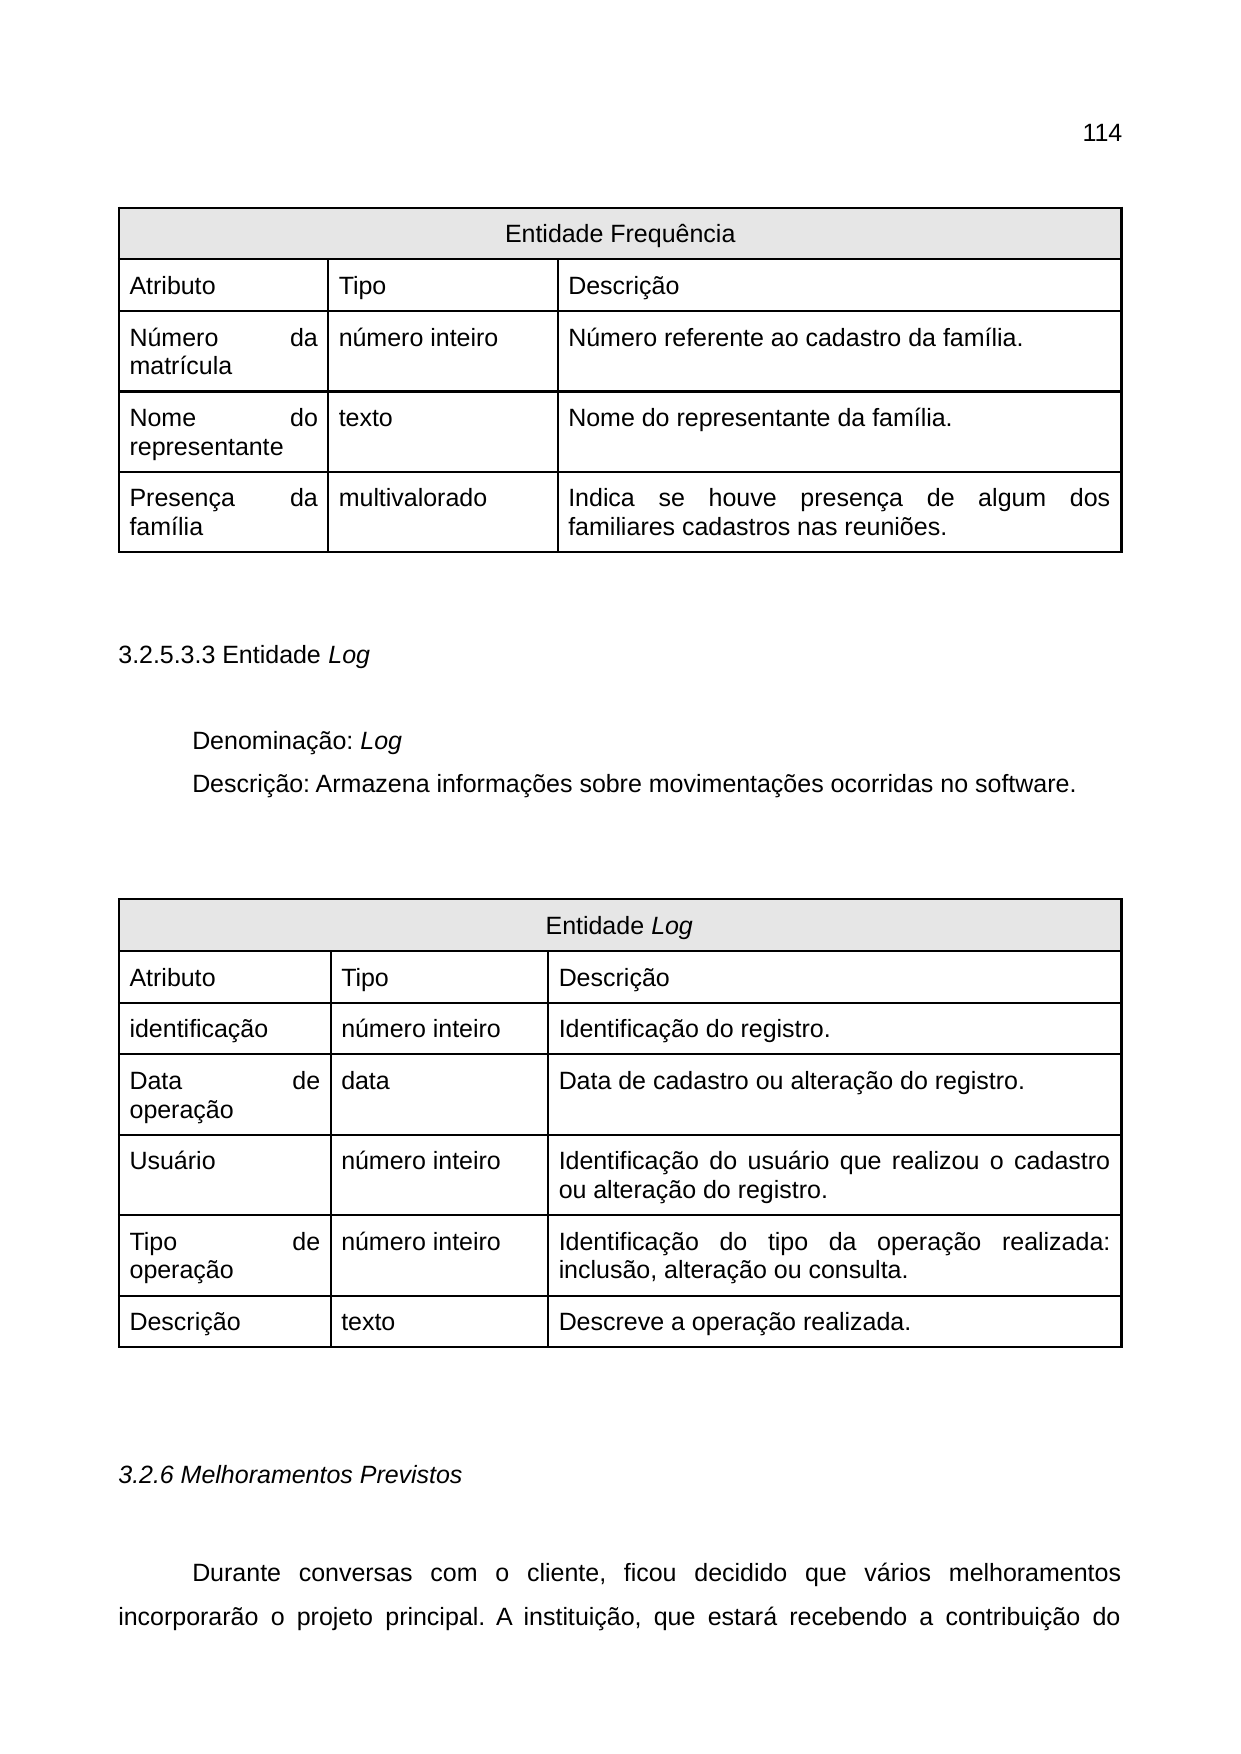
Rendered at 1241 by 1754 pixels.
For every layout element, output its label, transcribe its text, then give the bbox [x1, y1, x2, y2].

subtitle 3.2.6 Melhoramentos Previstos [118, 1459, 1122, 1488]
table_cell multivalorado [329, 473, 557, 551]
text 3.2.5.3.3 Entidade Log [118, 639, 1122, 668]
table_cell Descrição [120, 1297, 330, 1346]
text Durante conversas com o cliente, ficou decidido que vários melhoramentos incorporarão o projeto principal. A instituição, que estará recebendo a contribuição do [118, 1558, 1122, 1630]
table_cell Descrição [559, 260, 1120, 310]
table_cell Presença da família [120, 473, 327, 551]
table_cell identificação [120, 1004, 330, 1053]
table_cell Nome do representante da família. [559, 393, 1120, 471]
table_cell Tipo [329, 260, 557, 310]
table_header Entidade Log [120, 900, 1120, 950]
table_cell Data de cadastro ou alteração do registro. [549, 1055, 1120, 1134]
table_cell Identificação do tipo da operação realizada: inclusão, alteração ou consulta. [549, 1216, 1120, 1294]
table_cell Atributo [120, 260, 327, 310]
table_cell Descreve a operação realizada. [549, 1297, 1120, 1346]
table_cell Tipo de operação [120, 1216, 330, 1294]
table_cell Nome do representante [120, 393, 327, 471]
table_cell Identificação do usuário que realizou o cadastro ou alteração do registro. [549, 1136, 1120, 1214]
table_cell número inteiro [332, 1216, 547, 1294]
table_cell Número referente ao cadastro da família. [559, 312, 1120, 390]
table_header Entidade Frequência [120, 209, 1120, 258]
table_cell Indica se houve presença de algum dos familiares cadastros nas reuniões. [559, 473, 1120, 551]
table_cell data [332, 1055, 547, 1134]
table_cell Número da matrícula [120, 312, 327, 390]
table_cell Identificação do registro. [549, 1004, 1120, 1053]
table_cell texto [332, 1297, 547, 1346]
table_cell número inteiro [332, 1136, 547, 1214]
table_cell Descrição [549, 952, 1120, 1002]
table_cell Data de operação [120, 1055, 330, 1134]
text Denominação: Log [118, 726, 1122, 754]
table_cell Atributo [120, 952, 330, 1002]
table_cell número inteiro [332, 1004, 547, 1053]
text Descrição: Armazena informações sobre movimentações ocorridas no software. [118, 769, 1122, 798]
table_cell número inteiro [329, 312, 557, 390]
table_cell Usuário [120, 1136, 330, 1214]
table_cell texto [329, 393, 557, 471]
table_cell Tipo [332, 952, 547, 1002]
